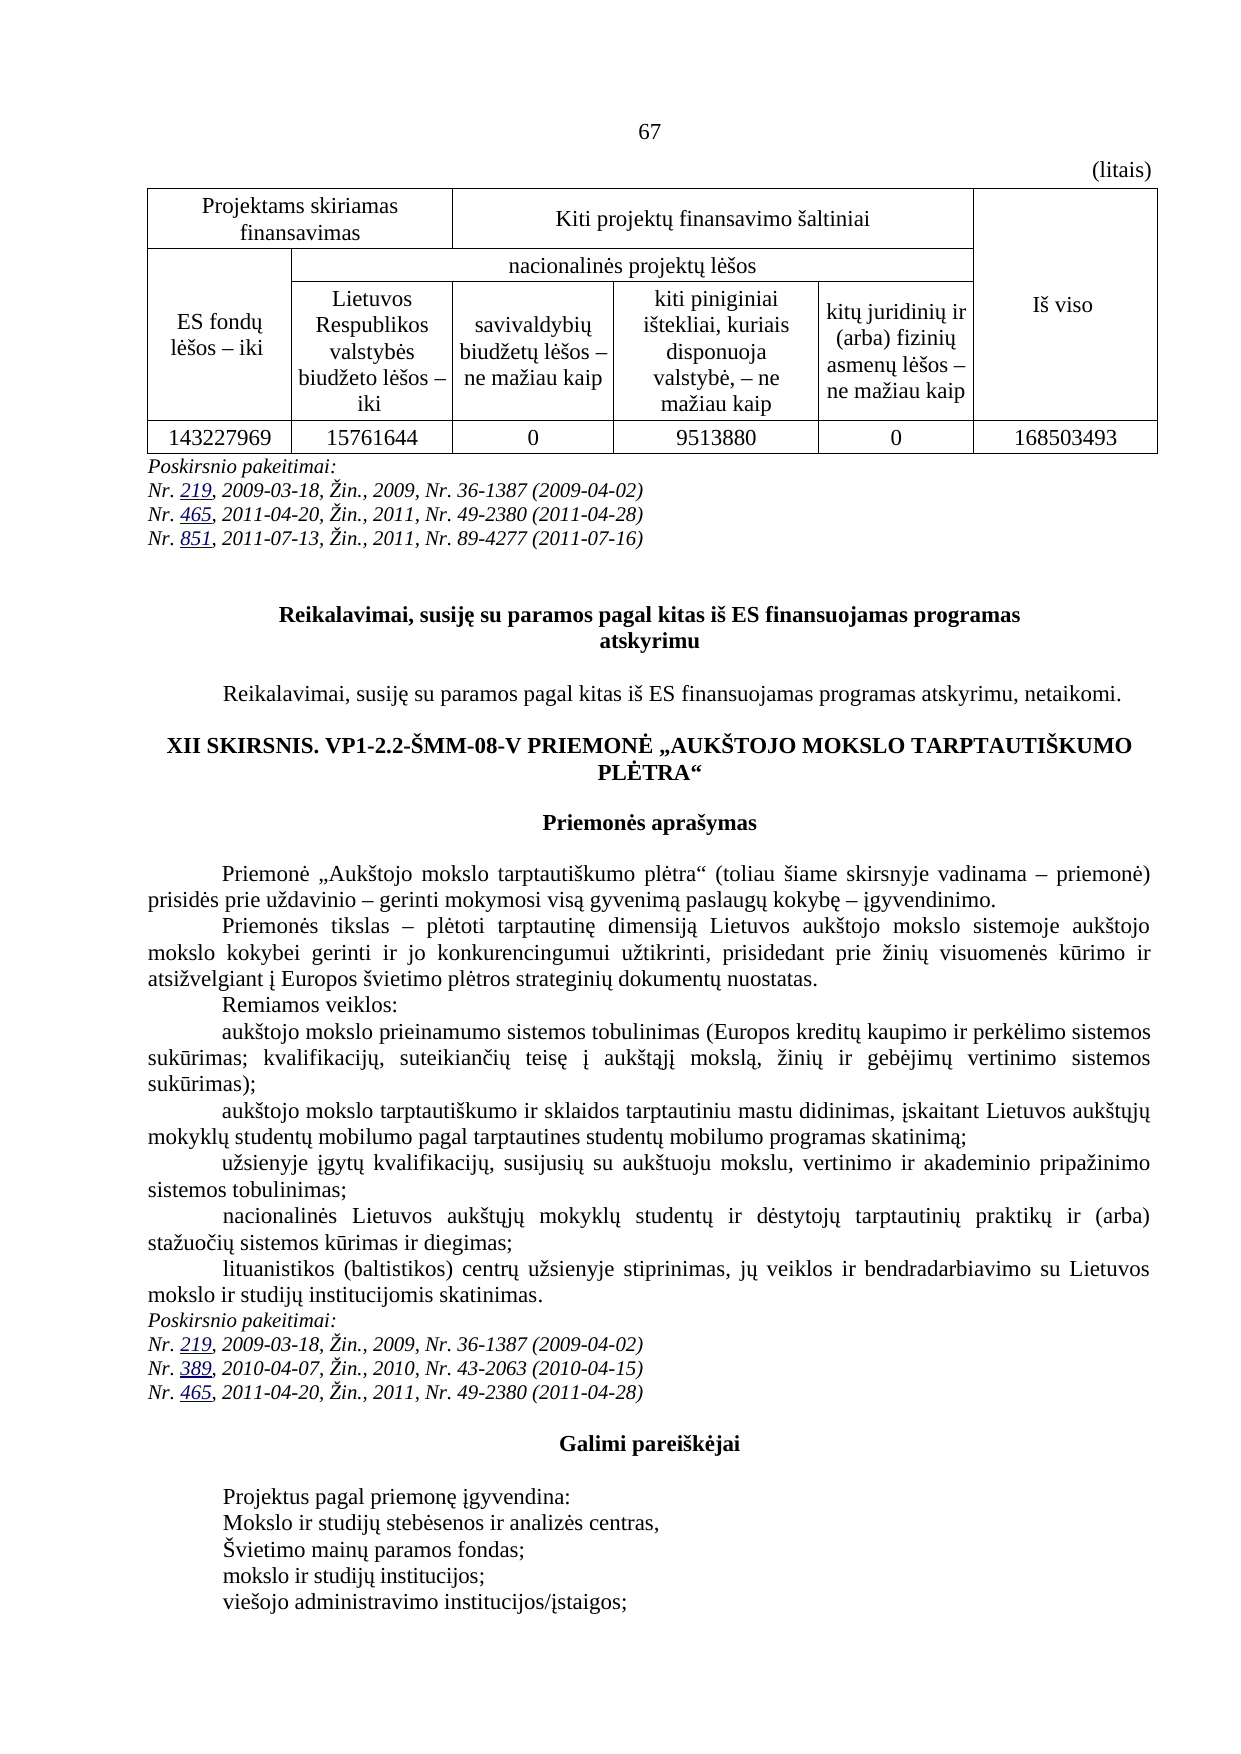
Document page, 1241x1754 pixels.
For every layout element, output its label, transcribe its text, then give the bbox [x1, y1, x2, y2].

text mokslo ir studijų institucijos; [148, 1562, 1152, 1588]
text aukštojo mokslo prieinamumo sistemos tobulinimas (Europos kreditų kaupimo ir perkėlimo sistemos sukūrimas; kvalifikacijų, suteikiančių teisę į aukštąjį mokslą, žinių ir gebėjimų vertinimo sistemos sukūrimas); [148, 1018, 1152, 1097]
text Švietimo mainų paramos fondas; [148, 1536, 1152, 1562]
table_cell ES fondų lėšos – iki [148, 249, 291, 420]
table_header Iš viso [974, 189, 1157, 420]
text Poskirsnio pakeitimai: [148, 1308, 1152, 1332]
text Reikalavimai, susiję su paramos pagal kitas iš ES finansuojamas programas atskyrimu, netaikomi. [148, 680, 1152, 706]
text Reikalavimai, susiję su paramos pagal kitas iš ES finansuojamas programas atskyrimu [148, 601, 1152, 653]
text XII SKIRSNIS. VP1-2.2-ŠMM-08-V PRIEMONĖ „AUKŠTOJO MOKSLO TARPTAUTIŠKUMO PLĖTRA“ [148, 732, 1152, 785]
text aukštojo mokslo tarptautiškumo ir sklaidos tarptautiniu mastu didinimas, įskaitant Lietuvos aukštųjų mokyklų studentų mobilumo pagal tarptautines studentų mobilumo programas skatinimą; [148, 1097, 1152, 1149]
text Nr. 219, 2009-03-18, Žin., 2009, Nr. 36-1387 (2009-04-02) [148, 478, 1152, 502]
text Priemonės tikslas – plėtoti tarptautinę dimensiją Lietuvos aukštojo mokslo sistemoje aukštojo mokslo kokybei gerinti ir jo konkurencingumui užtikrinti, prisidedant prie žinių visuomenės kūrimo ir atsižvelgiant į Europos švietimo plėtros strateginių dokumentų nuostatas. [148, 912, 1152, 991]
table_cell Lietuvos Respublikos valstybės biudžeto lėšos – iki [292, 282, 452, 420]
text užsienyje įgytų kvalifikacijų, susijusių su aukštuoju mokslu, vertinimo ir akademinio pripažinimo sistemos tobulinimas; [148, 1149, 1152, 1202]
table_cell 0 [453, 421, 613, 453]
text lituanistikos (baltistikos) centrų užsienyje stiprinimas, jų veiklos ir bendradarbiavimo su Lietuvos mokslo ir studijų institucijomis skatinimas. [148, 1255, 1152, 1308]
text Nr. 465, 2011-04-20, Žin., 2011, Nr. 49-2380 (2011-04-28) [148, 502, 1152, 526]
text Galimi pareiškėjai [148, 1430, 1152, 1457]
text viešojo administravimo institucijos/įstaigos; [148, 1588, 1152, 1615]
text Priemonė „Aukštojo mokslo tarptautiškumo plėtra“ (toliau šiame skirsnyje vadinama – priemonė) prisidės prie uždavinio – gerinti mokymosi visą gyvenimą paslaugų kokybę – įgyvendinimo. [148, 859, 1152, 912]
text (litais) [148, 156, 1152, 182]
table_cell 143227969 [148, 421, 291, 453]
text Projektus pagal priemonę įgyvendina: [148, 1483, 1152, 1509]
text Mokslo ir studijų stebėsenos ir analizės centras, [148, 1509, 1152, 1536]
table_cell 9513880 [614, 421, 818, 453]
text Priemonės aprašymas [148, 809, 1152, 836]
text Remiamos veiklos: [148, 991, 1152, 1018]
text Nr. 851, 2011-07-13, Žin., 2011, Nr. 89-4277 (2011-07-16) [148, 526, 1152, 550]
text nacionalinės Lietuvos aukštųjų mokyklų studentų ir dėstytojų tarptautinių praktikų ir (arba) stažuočių sistemos kūrimas ir diegimas; [148, 1202, 1152, 1255]
text Poskirsnio pakeitimai: [148, 454, 1152, 478]
table_cell kitų juridinių ir (arba) fizinių asmenų lėšos – ne mažiau kaip [819, 282, 973, 420]
table_cell nacionalinės projektų lėšos [292, 249, 973, 281]
text Nr. 465, 2011-04-20, Žin., 2011, Nr. 49-2380 (2011-04-28) [148, 1380, 1152, 1404]
table_cell savivaldybių biudžetų lėšos – ne mažiau kaip [453, 282, 613, 420]
table_cell kiti piniginiai ištekliai, kuriais disponuoja valstybė, – ne mažiau kaip [614, 282, 818, 420]
table_header Projektams skiriamas finansavimas [148, 189, 452, 248]
table_cell 15761644 [292, 421, 452, 453]
table_header Kiti projektų finansavimo šaltiniai [453, 189, 973, 248]
text Nr. 219, 2009-03-18, Žin., 2009, Nr. 36-1387 (2009-04-02) [148, 1332, 1152, 1356]
table_cell 0 [819, 421, 973, 453]
text Nr. 389, 2010-04-07, Žin., 2010, Nr. 43-2063 (2010-04-15) [148, 1356, 1152, 1380]
table_cell 168503493 [974, 421, 1157, 453]
